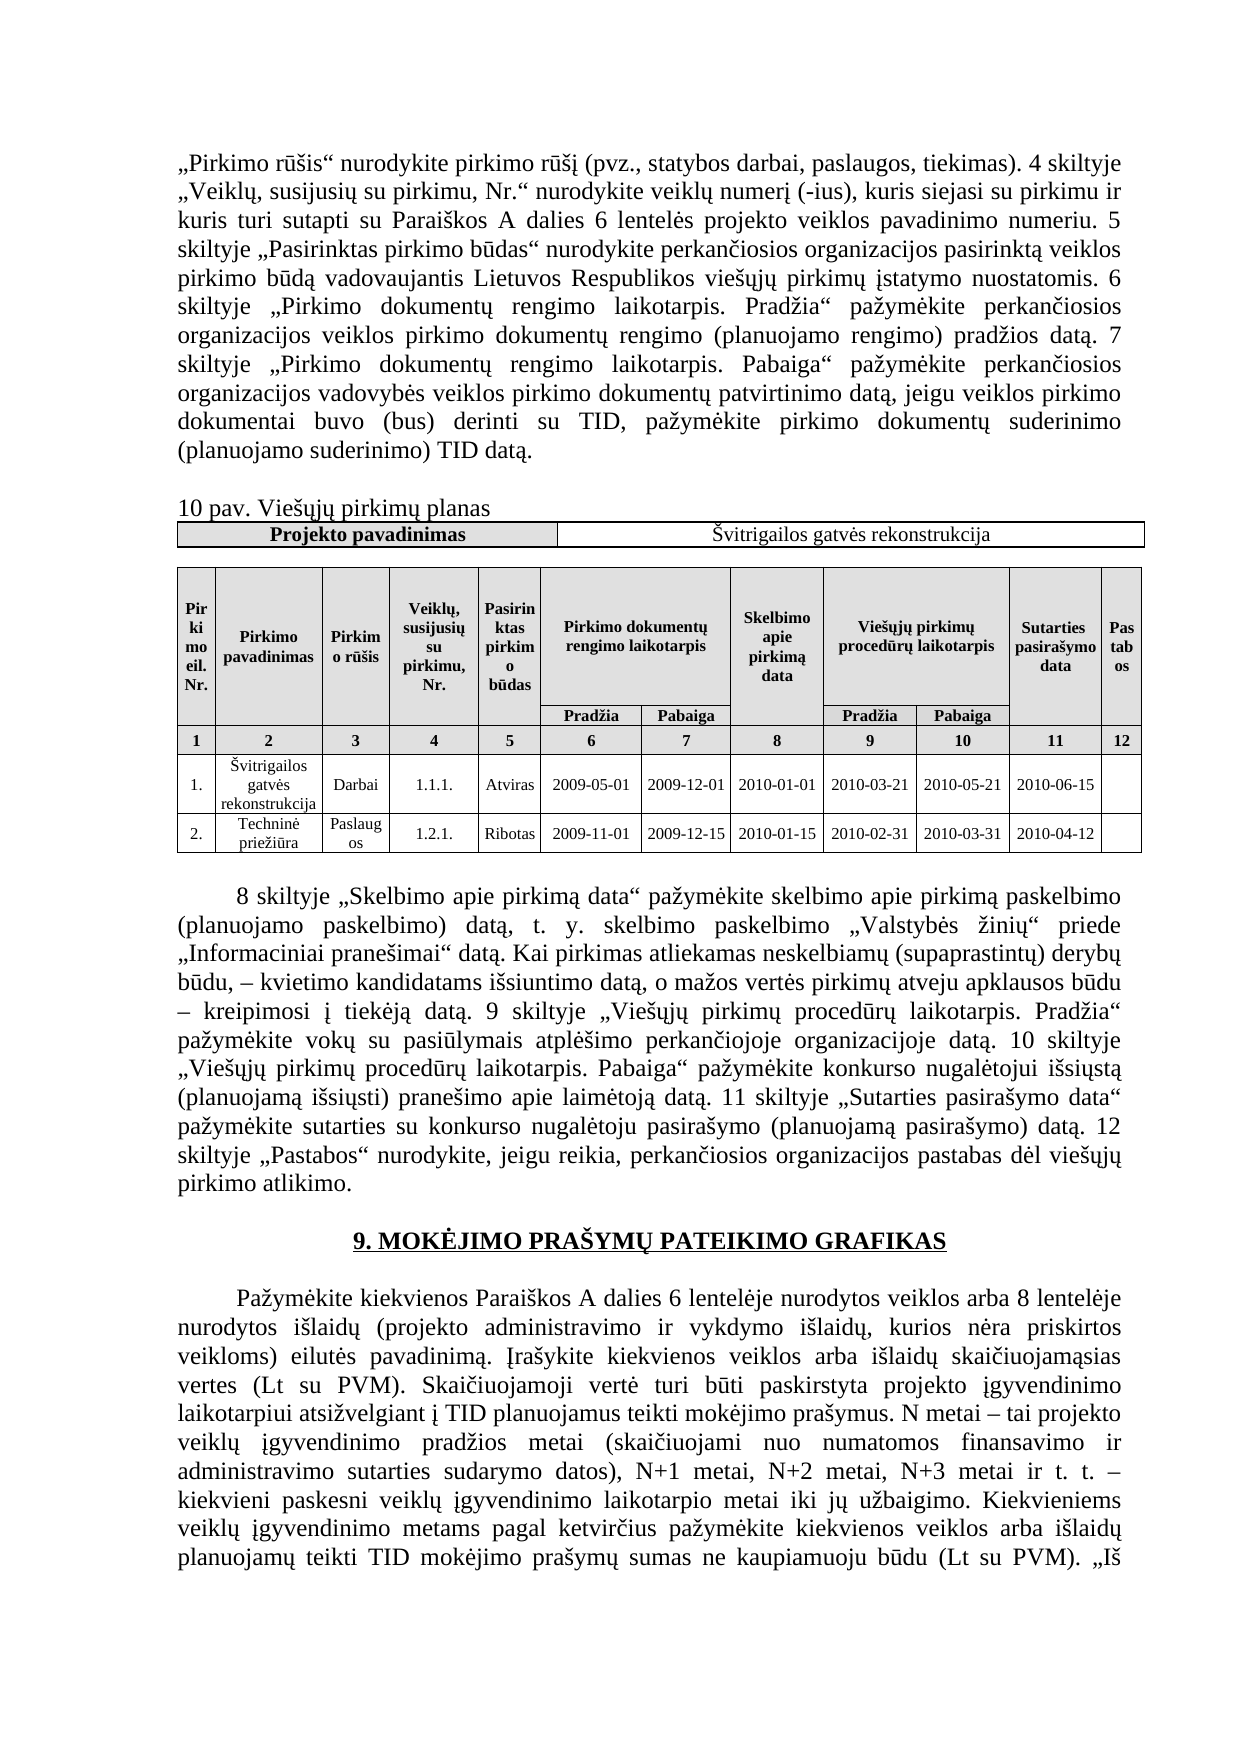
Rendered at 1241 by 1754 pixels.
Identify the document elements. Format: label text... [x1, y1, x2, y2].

table_cell Ribotas [479, 814, 540, 852]
table_header Veiklų, susijusių su pirkimu, Nr. [390, 568, 478, 725]
text „Pirkimo rūšis“ nurodykite pirkimo rūšį (pvz., statybos darbai, paslaugos, tiekimas). 4 skiltyje „Veiklų, susijusių su pirkimu, Nr.“ nurodykite veiklų numerį (-ius), kuris siejasi su pirkimu ir kuris turi sutapti su Paraiškos A dalies 6 lentelės projekto veiklos pavadinimo numeriu. 5 skiltyje „Pasirinktas pirkimo būdas“ nurodykite perkančiosios organizacijos pasirinktą veiklos pirkimo būdą vadovaujantis Lietuvos Respublikos viešųjų pirkimų įstatymo nuostatomis. 6 skiltyje „Pirkimo dokumentų rengimo laikotarpis. Pradžia“ pažymėkite perkančiosios organizacijos veiklos pirkimo dokumentų rengimo (planuojamo rengimo) pradžios datą. 7 skiltyje „Pirkimo dokumentų rengimo laikotarpis. Pabaiga“ pažymėkite perkančiosios organizacijos vadovybės veiklos pirkimo dokumentų patvirtinimo datą, jeigu veiklos pirkimo dokumentai buvo (bus) derinti su TID, pažymėkite pirkimo dokumentų suderinimo (planuojamo suderinimo) TID datą. [177, 148, 1122, 464]
text 8 skiltyje „Skelbimo apie pirkimą data“ pažymėkite skelbimo apie pirkimą paskelbimo (planuojamo paskelbimo) datą, t. y. skelbimo paskelbimo „Valstybės žinių“ priede „Informaciniai pranešimai“ datą. Kai pirkimas atliekamas neskelbiamų (supaprastintų) derybų būdu, – kvietimo kandidatams išsiuntimo datą, o mažos vertės pirkimų atveju apklausos būdu – kreipimosi į tiekėją datą. 9 skiltyje „Viešųjų pirkimų procedūrų laikotarpis. Pradžia“ pažymėkite vokų su pasiūlymais atplėšimo perkančiojoje organizacijoje datą. 10 skiltyje „Viešųjų pirkimų procedūrų laikotarpis. Pabaiga“ pažymėkite konkurso nugalėtojui išsiųstą (planuojamą išsiųsti) pranešimo apie laimėtoją datą. 11 skiltyje „Sutarties pasirašymo data“ pažymėkite sutarties su konkurso nugalėtoju pasirašymo (planuojamą pasirašymo) datą. 12 skiltyje „Pastabos“ nurodykite, jeigu reikia, perkančiosios organizacijos pastabas dėl viešųjų pirkimo atlikimo. [177, 881, 1122, 1197]
table_cell 2010-06-15 [1010, 755, 1101, 813]
text Pažymėkite kiekvienos Paraiškos A dalies 6 lentelėje nurodytos veiklos arba 8 lentelėje nurodytos išlaidų (projekto administravimo ir vykdymo išlaidų, kurios nėra priskirtos veikloms) eilutės pavadinimą. Įrašykite kiekvienos veiklos arba išlaidų skaičiuojamąsias vertes (Lt su PVM). Skaičiuojamoji vertė turi būti paskirstyta projekto įgyvendinimo laikotarpiui atsižvelgiant į TID planuojamus teikti mokėjimo prašymus. N metai – tai projekto veiklų įgyvendinimo pradžios metai (skaičiuojami nuo numatomos finansavimo ir administravimo sutarties sudarymo datos), N+1 metai, N+2 metai, N+3 metai ir t. t. – kiekvieni paskesni veiklų įgyvendinimo laikotarpio metai iki jų užbaigimo. Kiekvieniems veiklų įgyvendinimo metams pagal ketvirčius pažymėkite kiekvienos veiklos arba išlaidų planuojamų teikti TID mokėjimo prašymų sumas ne kaupiamuoju būdu (Lt su PVM). „Iš [177, 1283, 1122, 1571]
table_header Švitrigailos gatvės rekonstrukcija [558, 523, 1144, 546]
table_cell 2010-03-31 [917, 814, 1009, 852]
table_cell 1 [178, 726, 215, 754]
table_header Projekto pavadinimas [178, 523, 557, 546]
table_cell 7 [642, 726, 730, 754]
table_cell 2010-04-12 [1010, 814, 1101, 852]
table_header Skelbimo apie pirkimą data [731, 568, 823, 725]
table_cell [1102, 814, 1141, 852]
table_cell 2010-03-21 [824, 755, 916, 813]
table_cell Pabaiga [642, 706, 730, 725]
table_cell Darbai [323, 755, 389, 813]
table_cell 2009-12-01 [642, 755, 730, 813]
table_cell Techninė priežiūra [216, 814, 322, 852]
table_header Pasirinktas pirkimo būdas [479, 568, 540, 725]
table_cell 2009-11-01 [541, 814, 641, 852]
table_cell Pradžia [541, 706, 641, 725]
text 9. MOKĖJIMO PRAŠYMŲ PATEIKIMO GRAFIKAS [177, 1226, 1122, 1255]
table_cell 2. [178, 814, 215, 852]
table_cell 2 [216, 726, 322, 754]
table_cell Atviras [479, 755, 540, 813]
table_cell 1.1.1. [390, 755, 478, 813]
table_header Pirkimo dokumentų rengimo laikotarpis [541, 568, 730, 705]
table_cell 8 [731, 726, 823, 754]
table_cell 12 [1102, 726, 1141, 754]
table_cell 2010-01-15 [731, 814, 823, 852]
table_cell 1. [178, 755, 215, 813]
table_cell 10 [917, 726, 1009, 754]
table_cell 3 [323, 726, 389, 754]
table_header Pirkimo pavadinimas [216, 568, 322, 725]
table_cell [1102, 755, 1141, 813]
table_cell 4 [390, 726, 478, 754]
table_cell 1.2.1. [390, 814, 478, 852]
table_cell 5 [479, 726, 540, 754]
table_cell 2009-12-15 [642, 814, 730, 852]
table_header Pirkimo eil. Nr. [178, 568, 215, 725]
table_header Sutarties pasirašymo data [1010, 568, 1101, 725]
table_header Viešųjų pirkimų procedūrų laikotarpis [824, 568, 1009, 705]
table_header Pastabos [1102, 568, 1141, 725]
table_cell 2010-02-31 [824, 814, 916, 852]
table_cell Pabaiga [917, 706, 1009, 725]
table_cell 9 [824, 726, 916, 754]
table_cell 6 [541, 726, 641, 754]
table_cell Pradžia [824, 706, 916, 725]
table_cell 11 [1010, 726, 1101, 754]
table_header Pirkimo rūšis [323, 568, 389, 725]
table_cell 2010-01-01 [731, 755, 823, 813]
table_cell Švitrigailos gatvės rekonstrukcija [216, 755, 322, 813]
text 10 pav. Viešųjų pirkimų planas [177, 493, 1122, 521]
table_cell 2010-05-21 [917, 755, 1009, 813]
table_cell 2009-05-01 [541, 755, 641, 813]
table_cell Paslaugos [323, 814, 389, 852]
